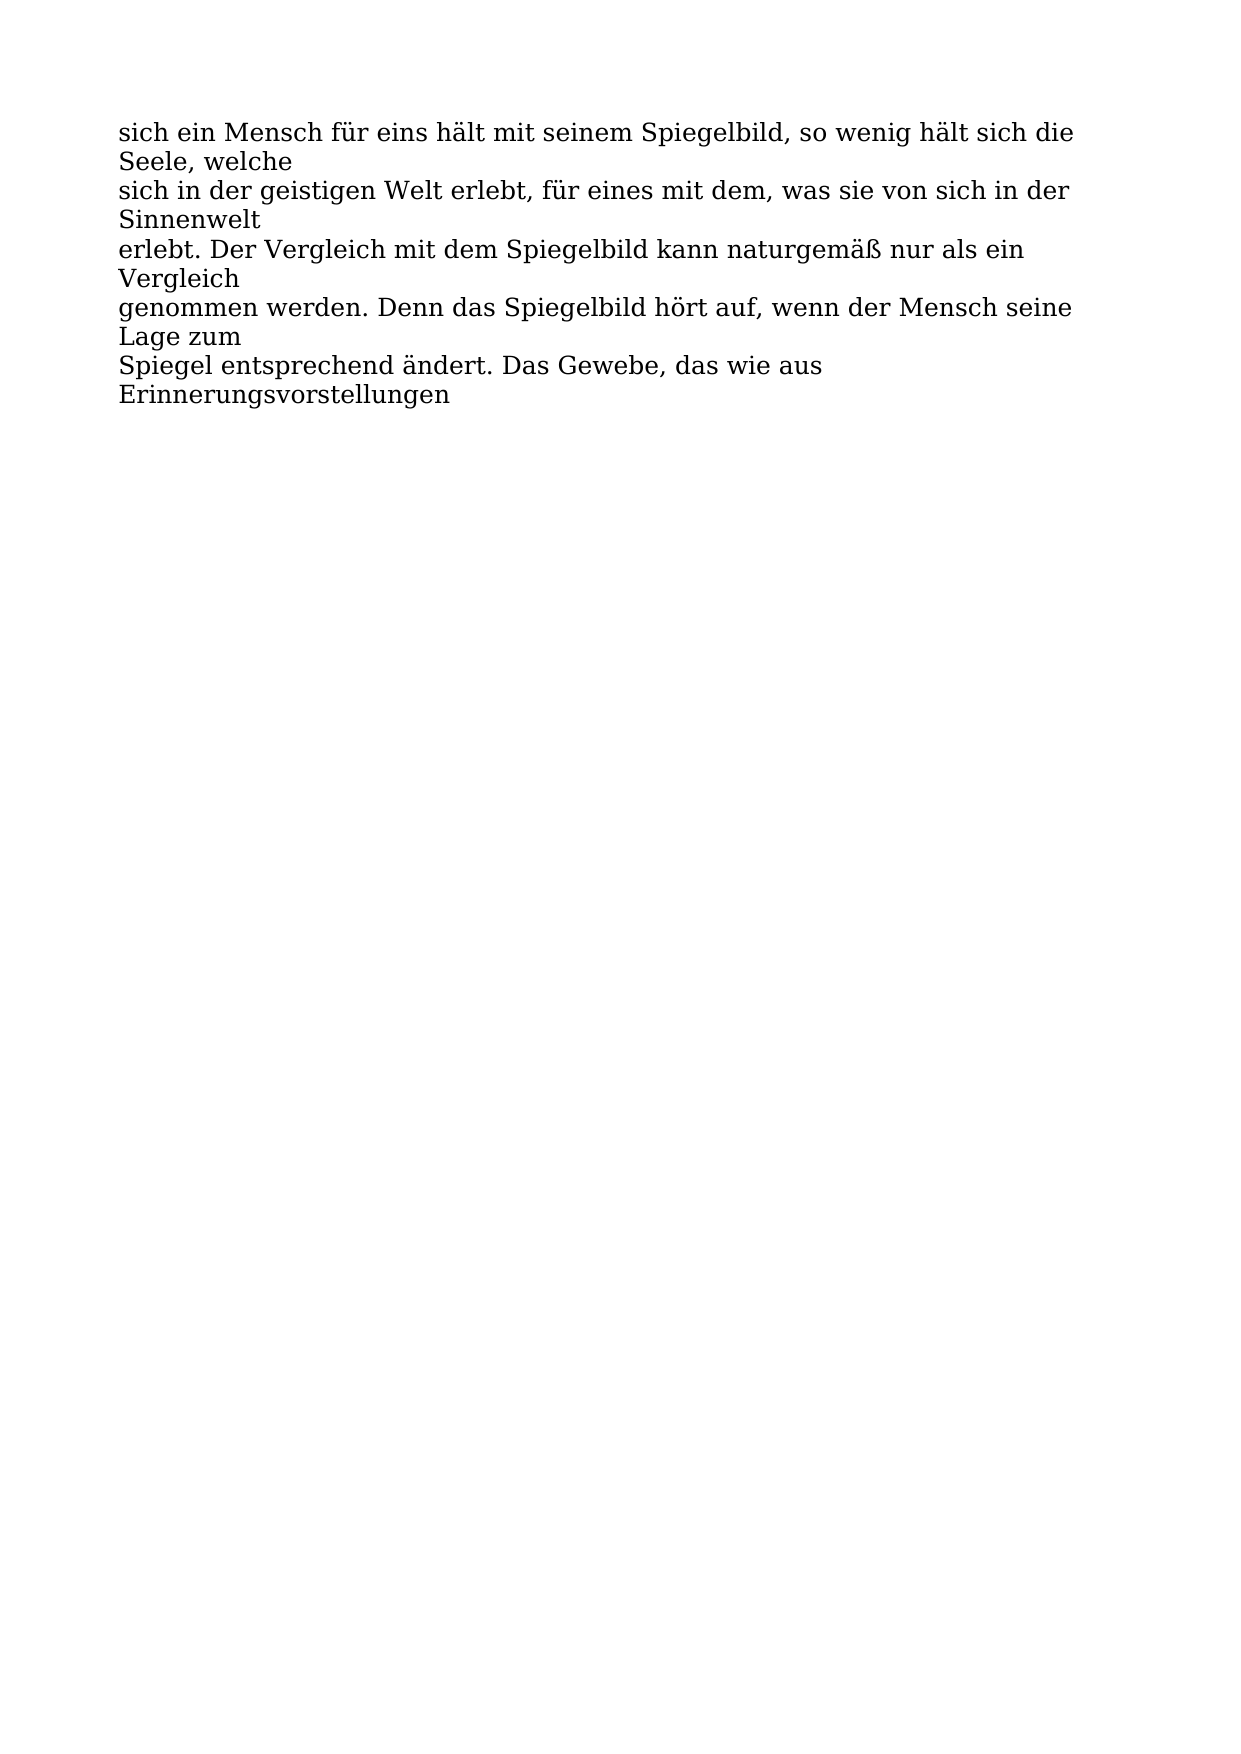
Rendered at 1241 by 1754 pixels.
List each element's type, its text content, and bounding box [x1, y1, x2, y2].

text Spiegel entsprechend ändert. Das Gewebe, das wie aus Erinnerungsvorstellungen [118, 351, 1122, 410]
text sich ein Mensch für eins hält mit seinem Spiegelbild, so wenig hält sich die Seele, welche [118, 118, 1122, 176]
text erlebt. Der Vergleich mit dem Spiegelbild kann naturgemäß nur als ein Vergleich [118, 235, 1122, 293]
text genommen werden. Denn das Spiegelbild hört auf, wenn der Mensch seine Lage zum [118, 293, 1122, 351]
text sich in der geistigen Welt erlebt, für eines mit dem, was sie von sich in der Sinnenwelt [118, 176, 1122, 235]
